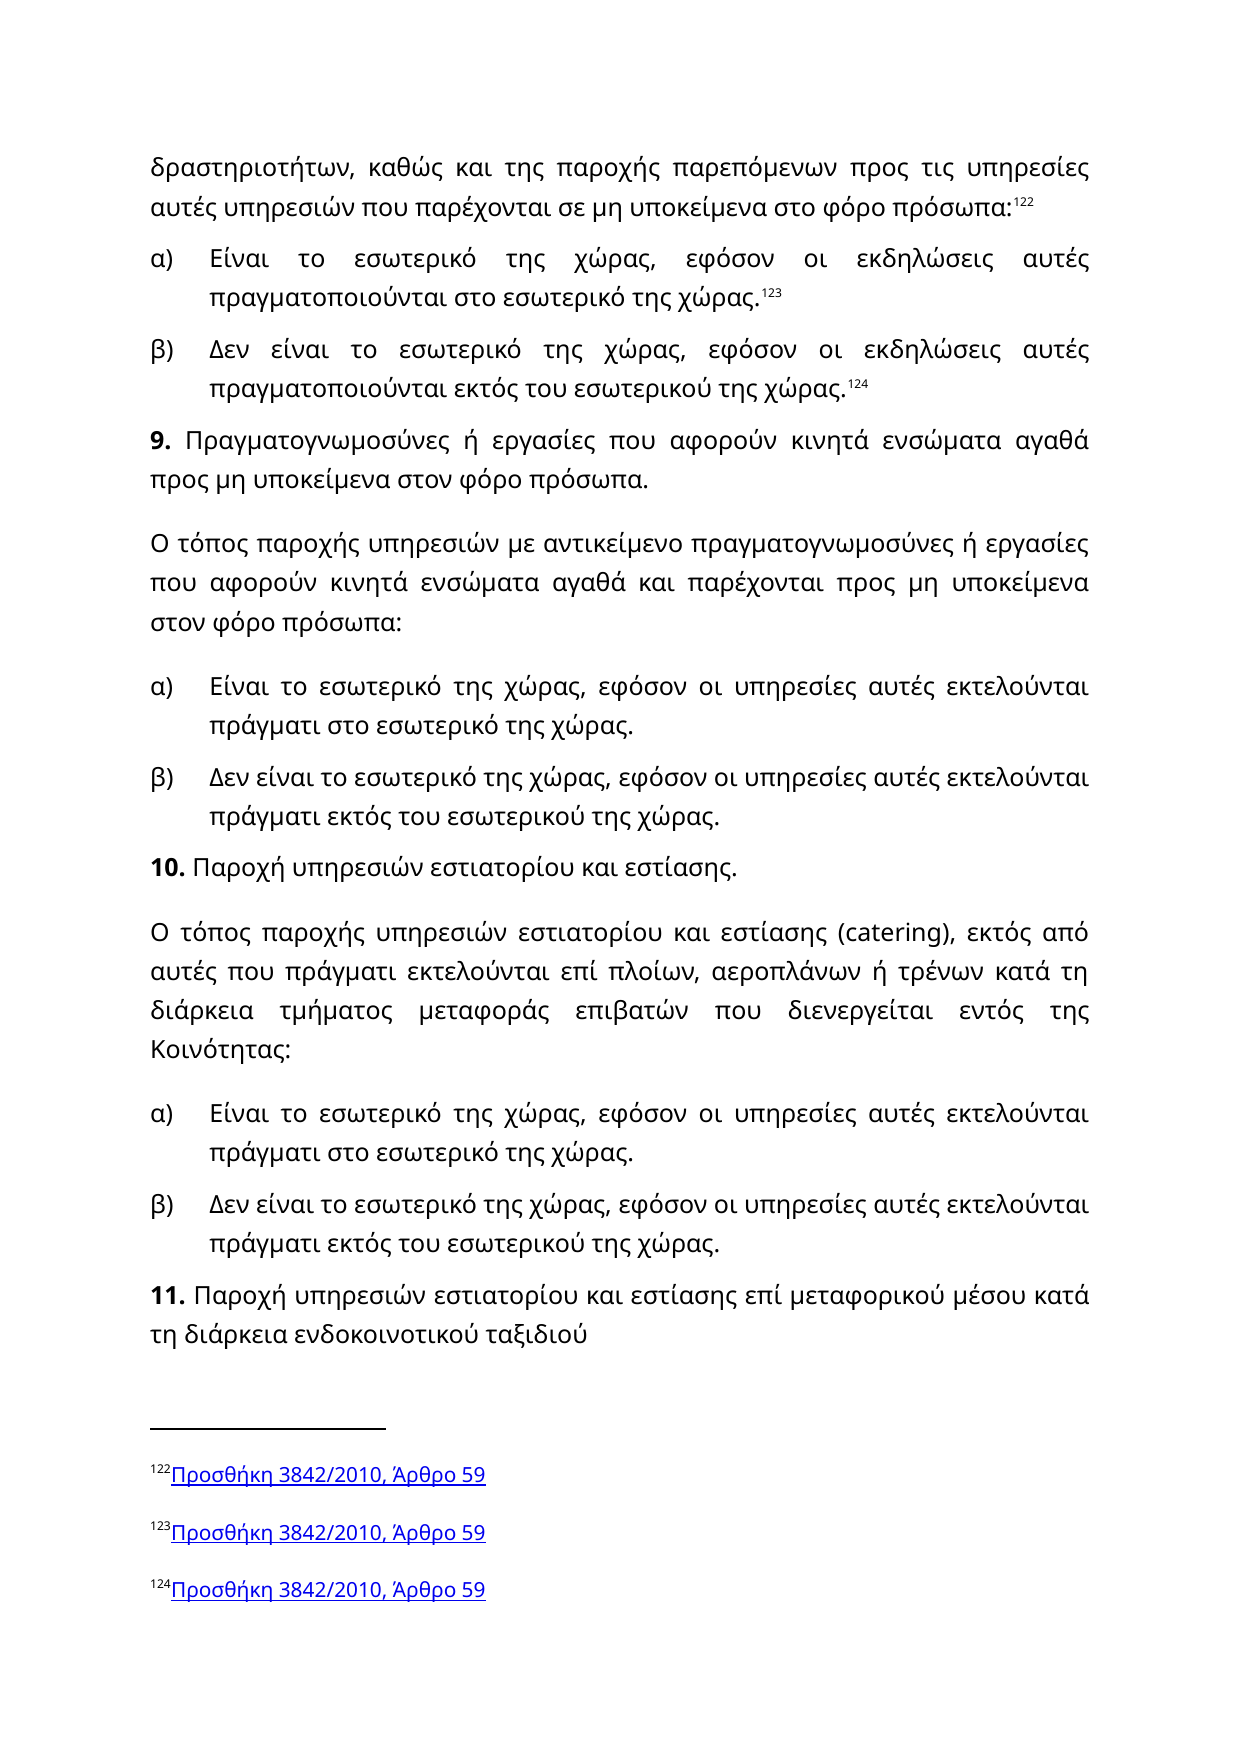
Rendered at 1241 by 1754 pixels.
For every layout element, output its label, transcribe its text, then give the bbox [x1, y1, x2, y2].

list α) Είναι το εσωτερικό της χώρας, εφόσον οι εκδηλώσεις αυτές πραγματοποιούνται στο εσωτερικό της χώρας. [150, 241, 1090, 314]
text Ο τόπος παροχής υπηρεσιών εστιατορίου και εστίασης (catering), εκτός από αυτές που πράγματι εκτελούνται επί πλοίων, αεροπλάνων ή τρένων κατά τη διάρκεια τμήματος μεταφοράς επιβατών που διενεργείται εντός της Κοινότητας: [150, 914, 1090, 1066]
text Ο τόπος παροχής υπηρεσιών με αντικείμενο πραγματογνωμοσύνες ή εργασίες που αφορούν κινητά ενσώματα αγαθά και παρέχονται προς μη υποκείμενα στον φόρο πρόσωπα: [150, 526, 1090, 638]
text δραστηριοτήτων, καθώς και της παροχής παρεπόμενων προς τις υπηρεσίες αυτές υπηρεσιών που παρέχονται σε μη υποκείμενα στο φόρο πρόσωπα: [150, 150, 1090, 223]
list β) Δεν είναι το εσωτερικό της χώρας, εφόσον οι υπηρεσίες αυτές εκτελούνται πράγματι εκτός του εσωτερικού της χώρας. [150, 1187, 1090, 1260]
text Προσθήκη 3842/2010, Άρθρο 59 [150, 1576, 1090, 1604]
list β) Δεν είναι το εσωτερικό της χώρας, εφόσον οι υπηρεσίες αυτές εκτελούνται πράγματι εκτός του εσωτερικού της χώρας. [150, 759, 1090, 832]
text Προσθήκη 3842/2010, Άρθρο 59 [150, 1518, 1090, 1546]
text 11. Παροχή υπηρεσιών εστιατορίου και εστίασης επί μεταφορικού μέσου κατά τη διάρκεια ενδοκοινοτικού ταξιδιού [150, 1277, 1090, 1351]
list α) Είναι το εσωτερικό της χώρας, εφόσον οι υπηρεσίες αυτές εκτελούνται πράγματι στο εσωτερικό της χώρας. [150, 668, 1090, 742]
list β) Δεν είναι το εσωτερικό της χώρας, εφόσον οι εκδηλώσεις αυτές πραγματοποιούνται εκτός του εσωτερικού της χώρας. [150, 332, 1090, 405]
list α) Είναι το εσωτερικό της χώρας, εφόσον οι υπηρεσίες αυτές εκτελούνται πράγματι στο εσωτερικό της χώρας. [150, 1096, 1090, 1169]
text 10. Παροχή υπηρεσιών εστιατορίου και εστίασης. [150, 850, 1090, 884]
text 9. Πραγματογνωμοσύνες ή εργασίες που αφορούν κινητά ενσώματα αγαθά προς μη υποκείμενα στον φόρο πρόσωπα. [150, 422, 1090, 496]
text Προσθήκη 3842/2010, Άρθρο 59 [150, 1460, 1090, 1489]
